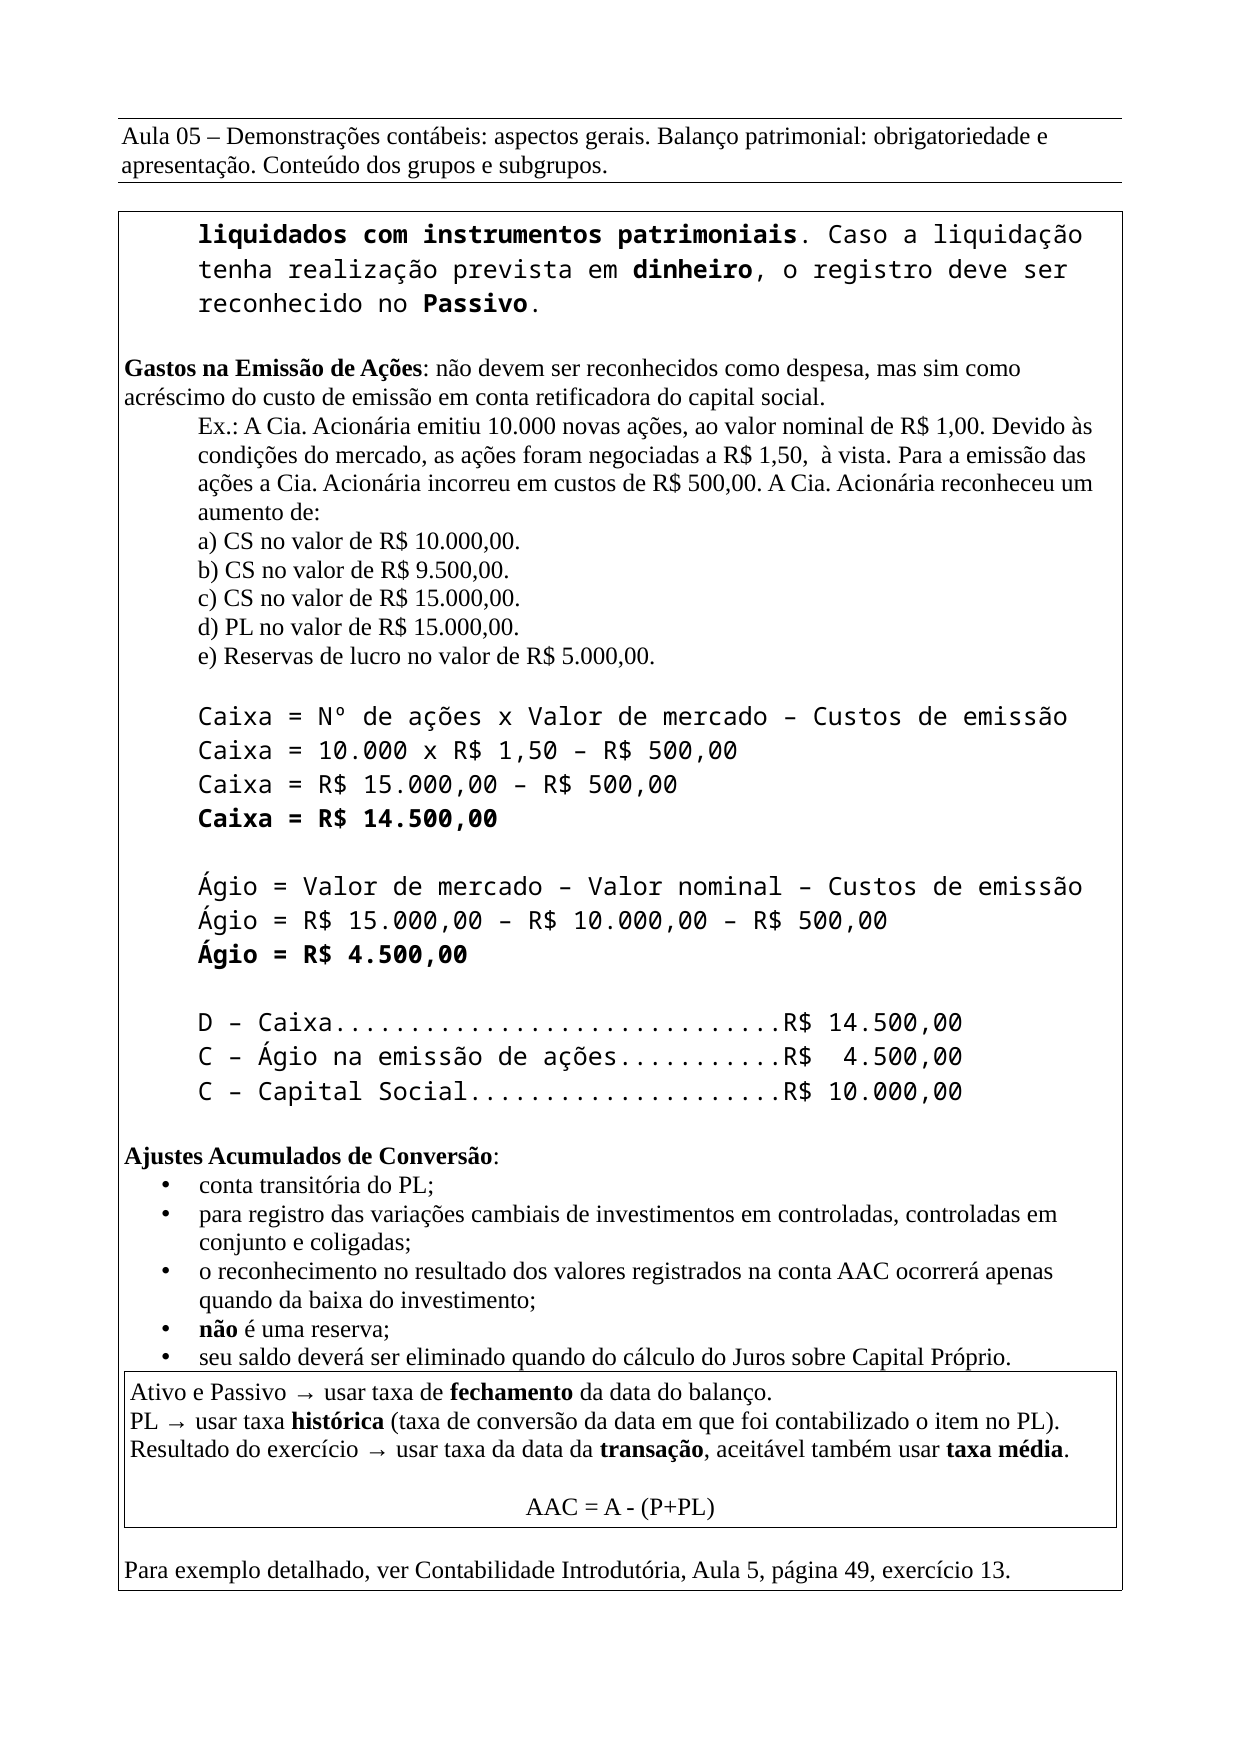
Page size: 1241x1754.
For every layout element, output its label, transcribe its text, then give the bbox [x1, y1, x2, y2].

table_header Ativo e Passivo → usar taxa de fechamento da data do balanço. PL → usar taxa histórica (taxa de conversão da data em que foi contabilizado o item no PL). Resultado do exercício → usar taxa da data da transação, aceitável também usar taxa média. AAC = A - (P+PL) [125, 1372, 1116, 1527]
table_header liquidados com instrumentos patrimoniais. Caso a liquidação tenha realização prevista em dinheiro, o registro deve ser reconhecido no Passivo. Gastos na Emissão de Ações: não devem ser reconhecidos como despesa, mas sim como acréscimo do custo de emissão em conta retificadora do capital social. Ex.: A Cia. Acionária emitiu 10.000 novas ações, ao valor nominal de R$ 1,00. Devido às condições do mercado, as ações foram negociadas a R$ 1,50, à vista. Para a emissão das ações a Cia. Acionária incorreu em custos de R$ 500,00. A Cia. Acionária reconheceu um aumento de: a) CS no valor de R$ 10.000,00. b) CS no valor de R$ 9.500,00. c) CS no valor de R$ 15.000,00. d) PL no valor de R$ 15.000,00. e) Reservas de lucro no valor de R$ 5.000,00. Caixa = Nº de ações x Valor de mercado – Custos de emissão Caixa = 10.000 x R$ 1,50 – R$ 500,00 Caixa = R$ 15.000,00 – R$ 500,00 Caixa = R$ 14.500,00 Ágio = Valor de mercado – Valor nominal – Custos de emissão Ágio = R$ 15.000,00 – R$ 10.000,00 – R$ 500,00 Ágio = R$ 4.500,00 D – Caixa..............................R$ 14.500,00 C – Ágio na emissão de ações...........R$ 4.500,00 C – Capital Social.....................R$ 10.000,00 Ajustes Acumulados de Conversão: conta transitória do PL; para registro das variações cambiais de investimentos em controladas, controladas em conjunto e coligadas; o reconhecimento no resultado dos valores registrados na conta AAC ocorrerá apenas quando da baixa do investimento; não é uma reserva; seu saldo deverá ser eliminado quando do cálculo do Juros sobre Capital Próprio. Para exemplo detalhado, ver Contabilidade Introdutória, Aula 5, página 49, exercício 13. [119, 212, 1122, 1590]
